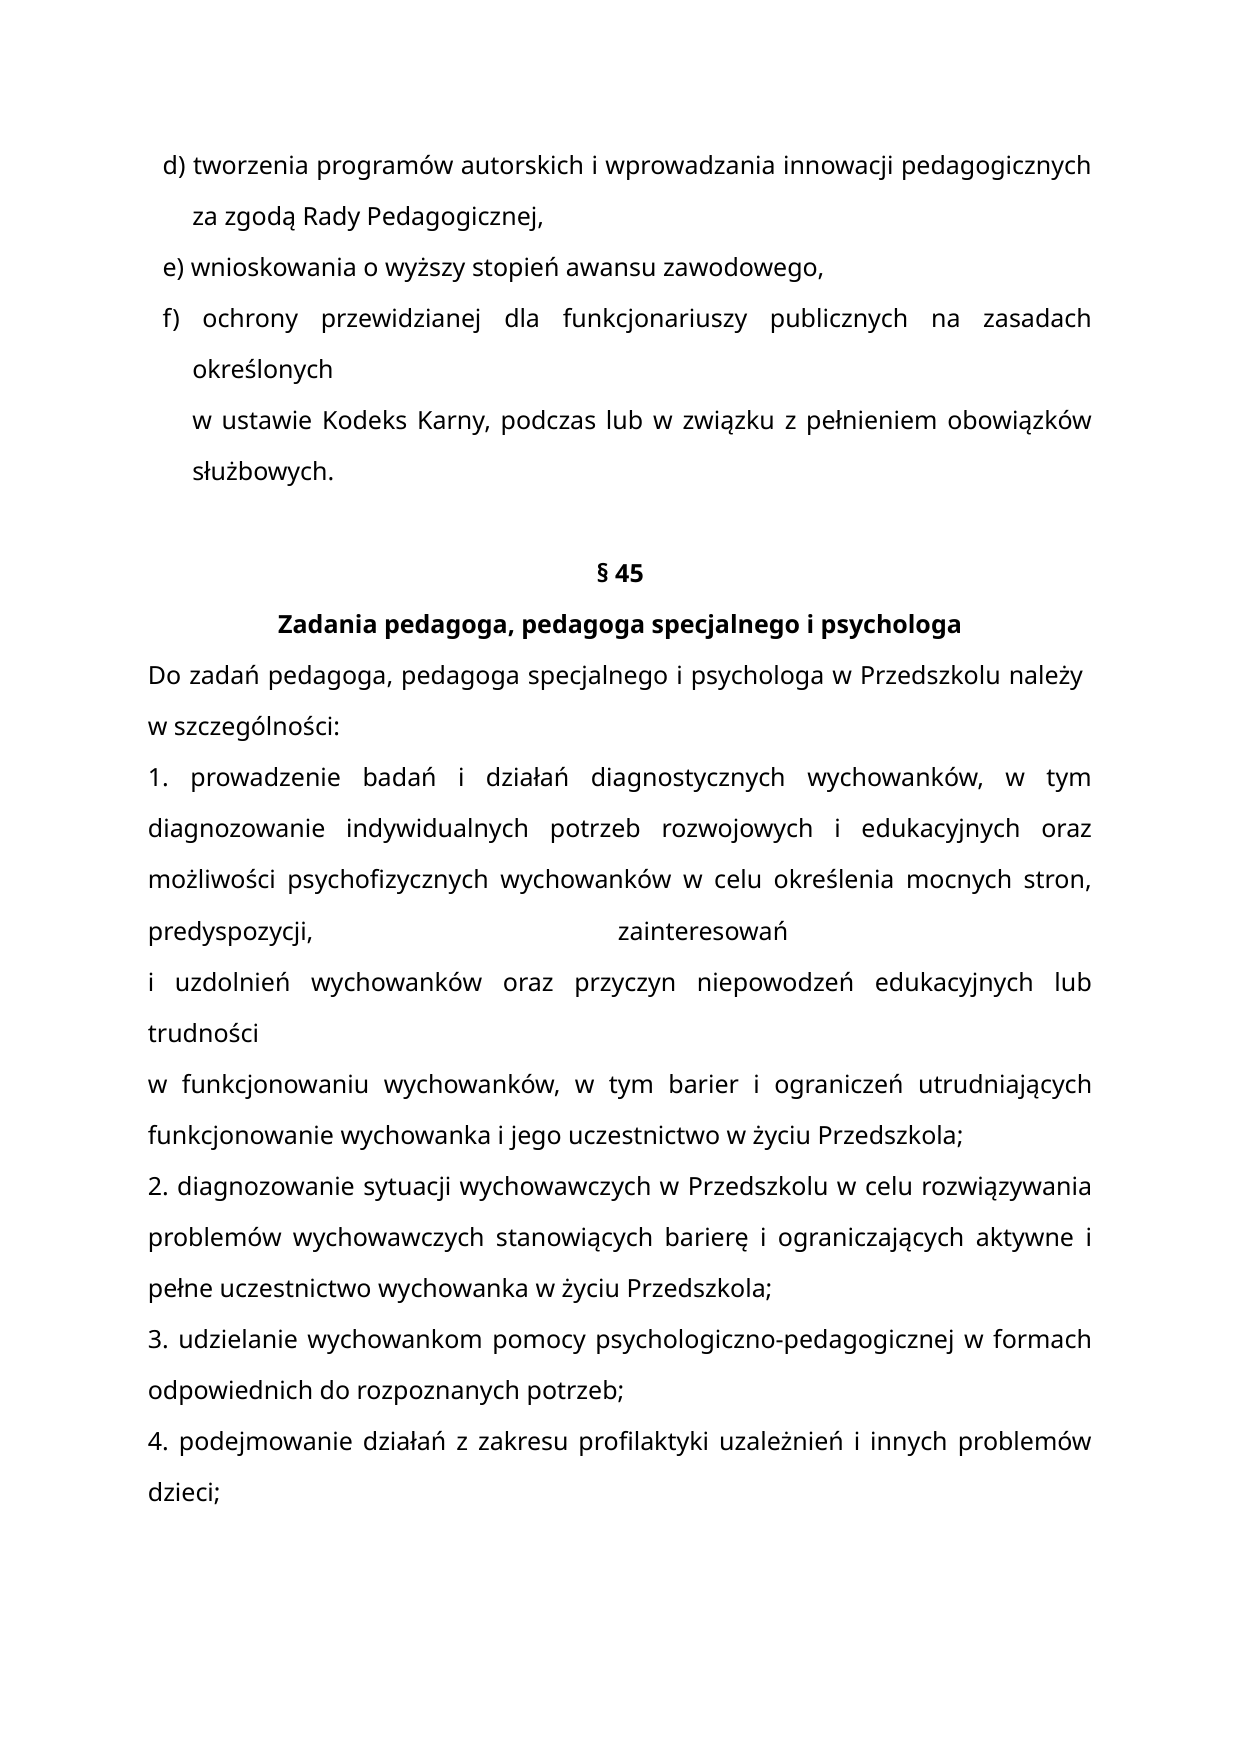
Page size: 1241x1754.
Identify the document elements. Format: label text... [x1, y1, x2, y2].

text e) wnioskowania o wyższy stopień awansu zawodowego, [162, 250, 1093, 284]
text 1. prowadzenie badań i działań diagnostycznych wychowanków, w tym diagnozowanie indywidualnych potrzeb rozwojowych i edukacyjnych oraz możliwości psychofizycznych wychowanków w celu określenia mocnych stron, predyspozycji, zainteresowań i uzdolnień wychowanków oraz przyczyn niepowodzeń edukacyjnych lub trudności w funkcjonowaniu wychowanków, w tym barier i ograniczeń utrudniających funkcjonowanie wychowanka i jego uczestnictwo w życiu Przedszkola; [148, 760, 1093, 1151]
text Do zadań pedagoga, pedagoga specjalnego i psychologa w Przedszkolu należy w szczególności: [148, 658, 1093, 743]
text 2. diagnozowanie sytuacji wychowawczych w Przedszkolu w celu rozwiązywania problemów wychowawczych stanowiących barierę i ograniczających aktywne i pełne uczestnictwo wychowanka w życiu Przedszkola; [148, 1168, 1093, 1304]
text Zadania pedagoga, pedagoga specjalnego i psychologa [148, 607, 1093, 641]
text 4. podejmowanie działań z zakresu profilaktyki uzależnień i innych problemów dzieci; [148, 1424, 1093, 1509]
text § 45 [148, 556, 1093, 590]
text f) ochrony przewidzianej dla funkcjonariuszy publicznych na zasadach określonych w ustawie Kodeks Karny, podczas lub w związku z pełnieniem obowiązków służbowych. [162, 301, 1093, 488]
text 3. udzielanie wychowankom pomocy psychologiczno-pedagogicznej w formach odpowiednich do rozpoznanych potrzeb; [148, 1322, 1093, 1407]
text d) tworzenia programów autorskich i wprowadzania innowacji pedagogicznych za zgodą Rady Pedagogicznej, [162, 148, 1093, 233]
